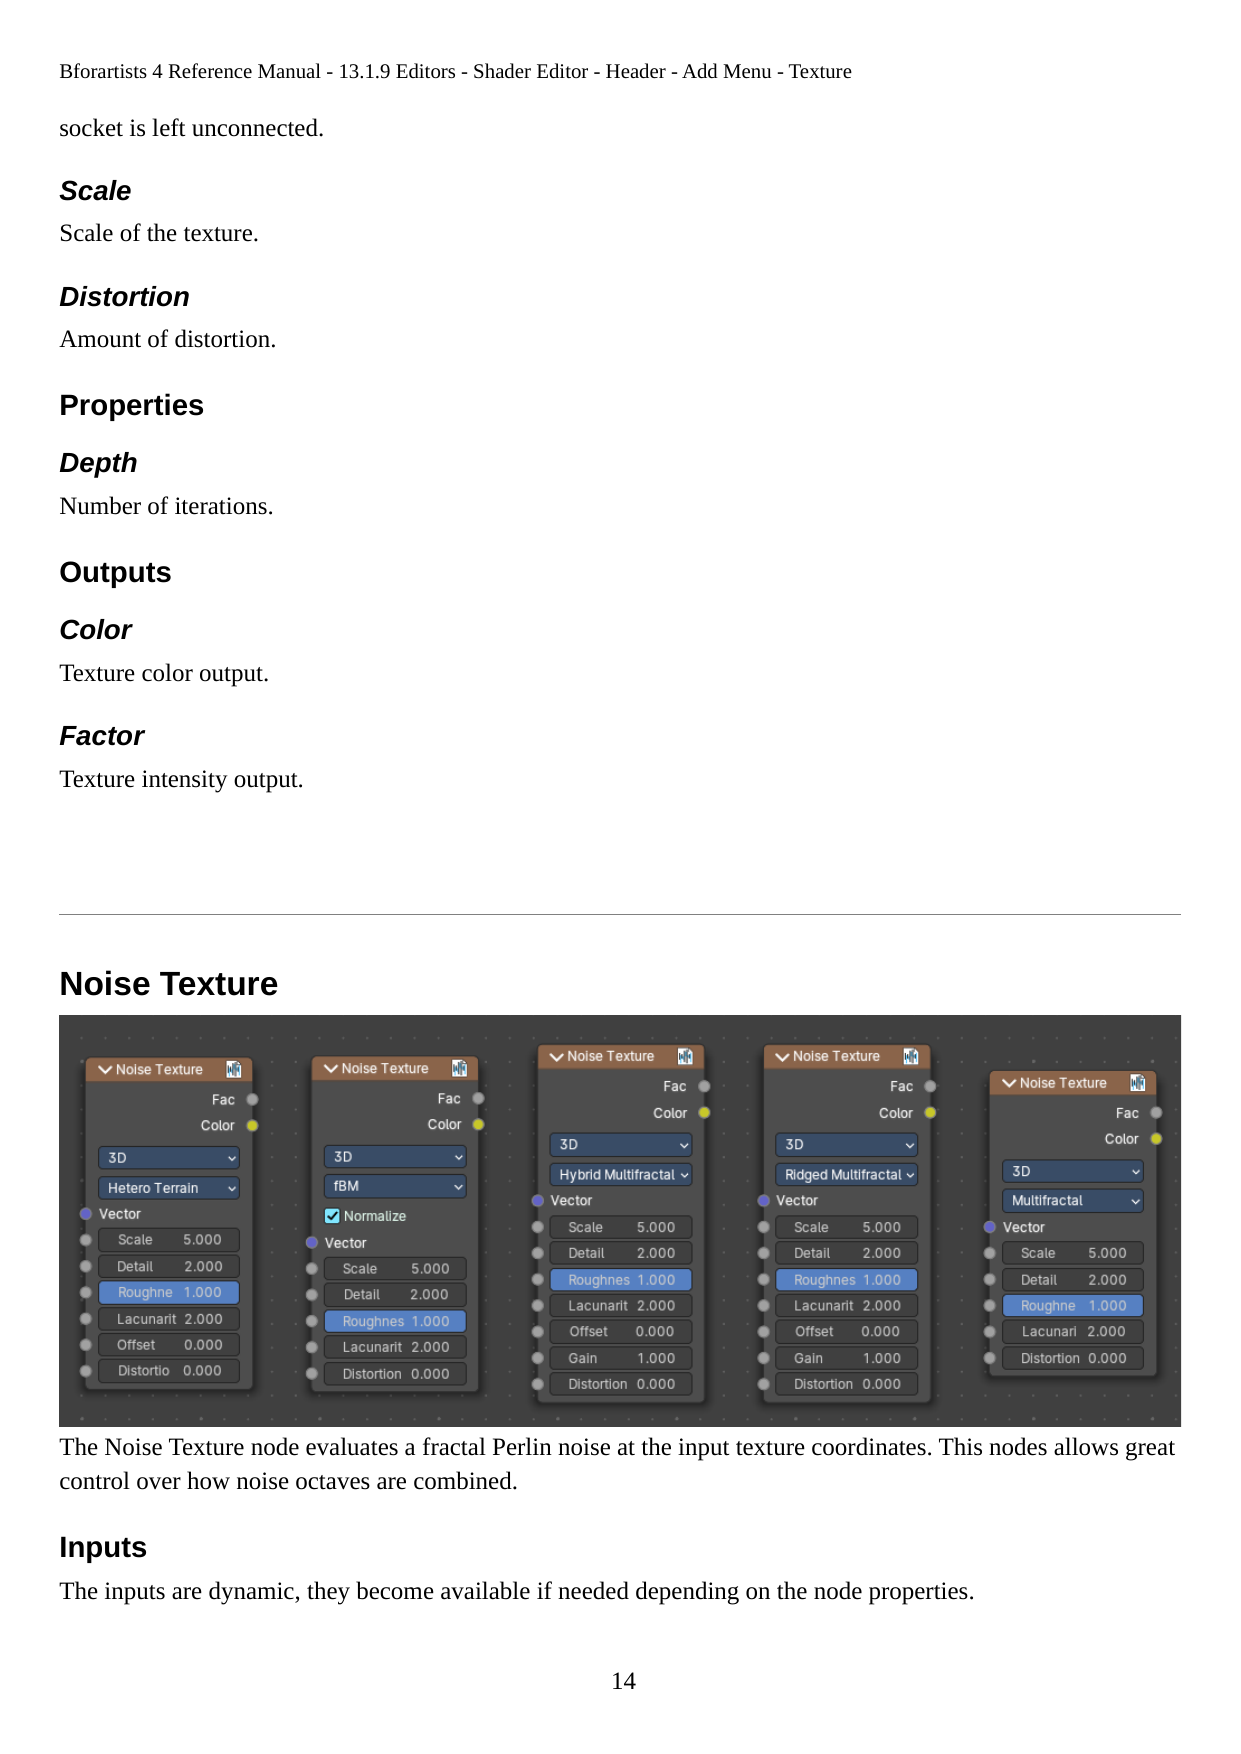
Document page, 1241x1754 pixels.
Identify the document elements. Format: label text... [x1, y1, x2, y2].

subtitle Outputs [59, 555, 1181, 589]
text Scale of the texture. [59, 218, 1181, 247]
subtitle Inputs [59, 1530, 1181, 1564]
subtitle Color [59, 614, 1181, 646]
text Amount of distortion. [59, 324, 1181, 353]
picture [59, 1015, 1182, 1427]
text Number of iterations. [59, 491, 1181, 520]
subtitle Distortion [59, 280, 1181, 312]
text The inputs are dynamic, they become available if needed depending on the node properties. [59, 1576, 1181, 1605]
subtitle Properties [59, 388, 1181, 422]
text Texture color output. [59, 658, 1181, 687]
subtitle Depth [59, 447, 1181, 479]
text Texture intensity output. [59, 764, 1181, 793]
subtitle Scale [59, 174, 1181, 206]
subtitle Factor [59, 719, 1181, 751]
text socket is left unconnected. [59, 113, 1181, 141]
subtitle Noise Texture [59, 964, 1181, 1003]
text The Noise Texture node evaluates a fractal Perlin noise at the input texture coordinates. This nodes allows great control over how noise octaves are combined. [59, 1427, 1181, 1495]
